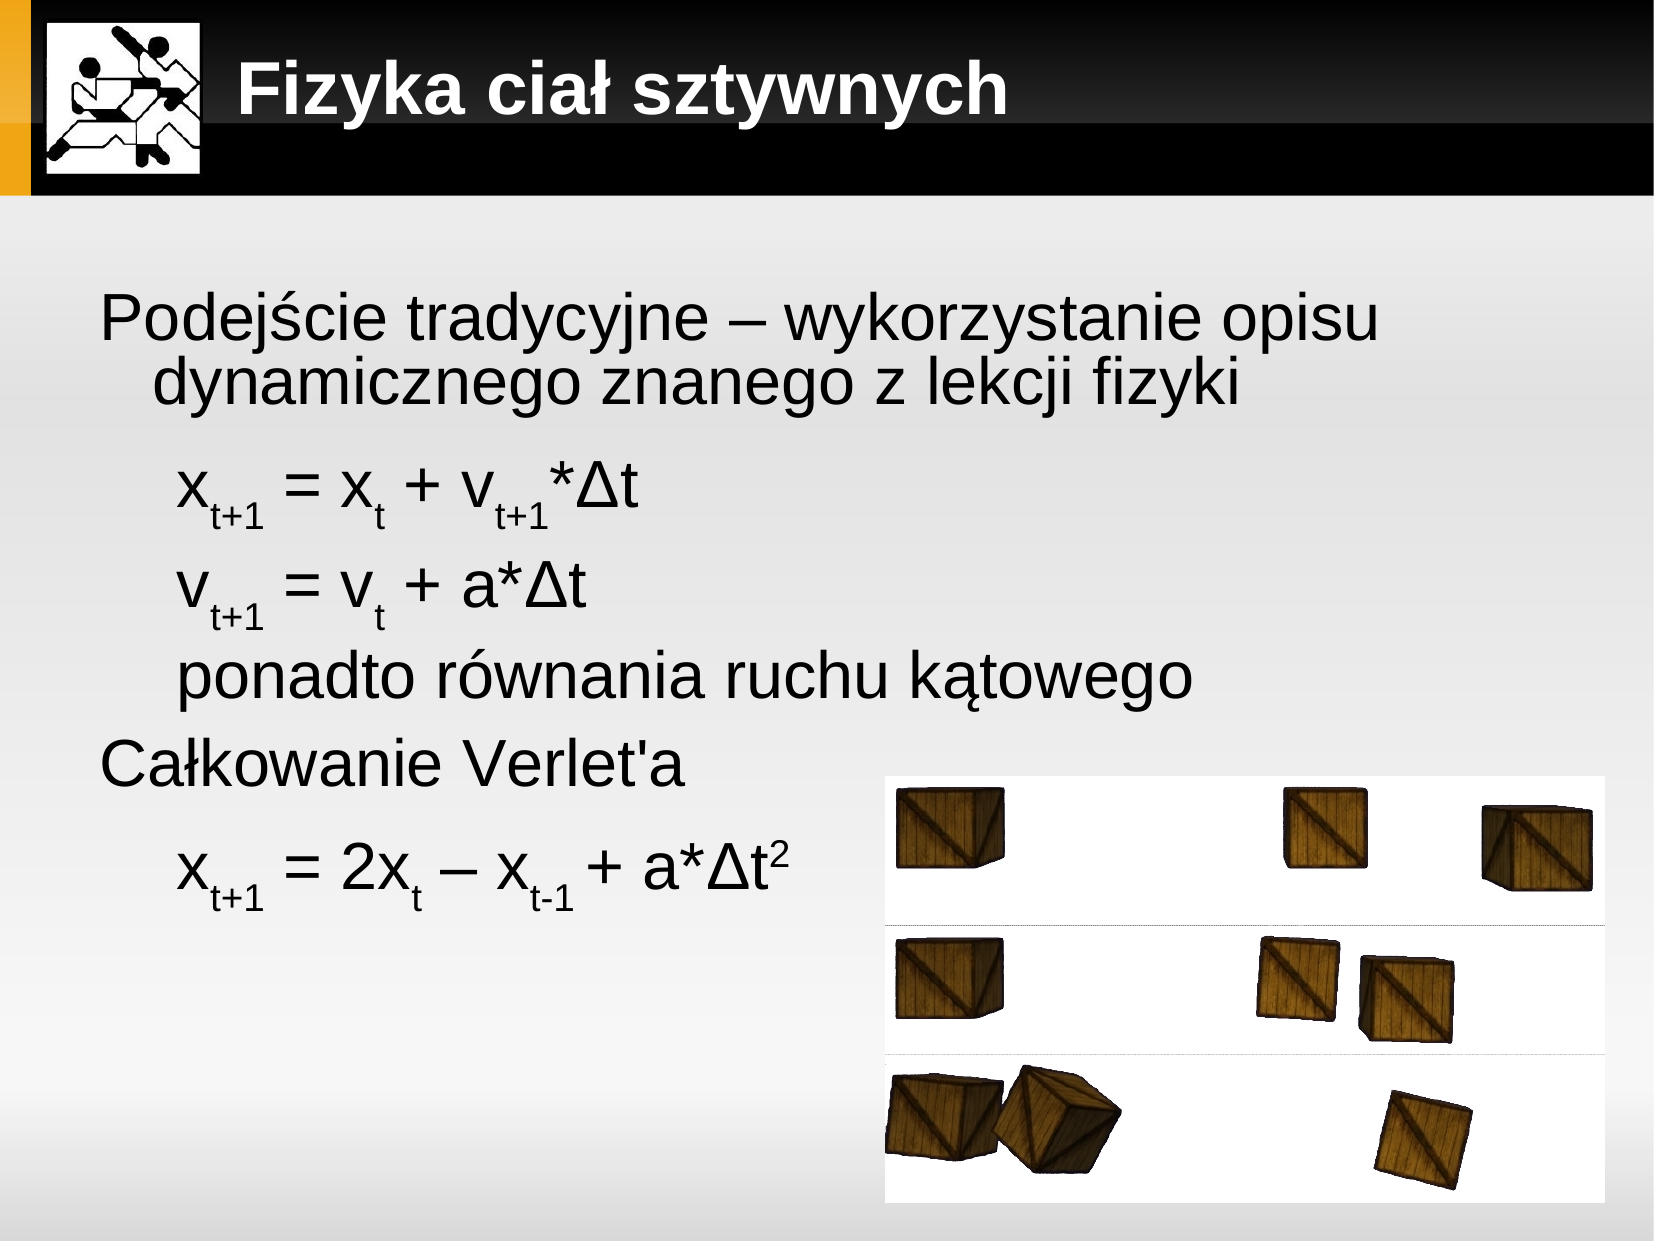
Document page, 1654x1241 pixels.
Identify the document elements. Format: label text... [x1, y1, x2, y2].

text_box Fizyka ciał sztywnych [236, 45, 1595, 133]
picture [0, 0, 1654, 1241]
list Podejście tradycyjne – wykorzystanie opisu dynamicznego znanego z lekcji fizyki xt+1 = xt + vt+1*Δt vt+1 = vt + a*Δt ponadto równania ruchu kątowego Całkowanie Verlet'a xt+1 = 2xt – xt-1 + a*Δt2 [82, 290, 1571, 1109]
